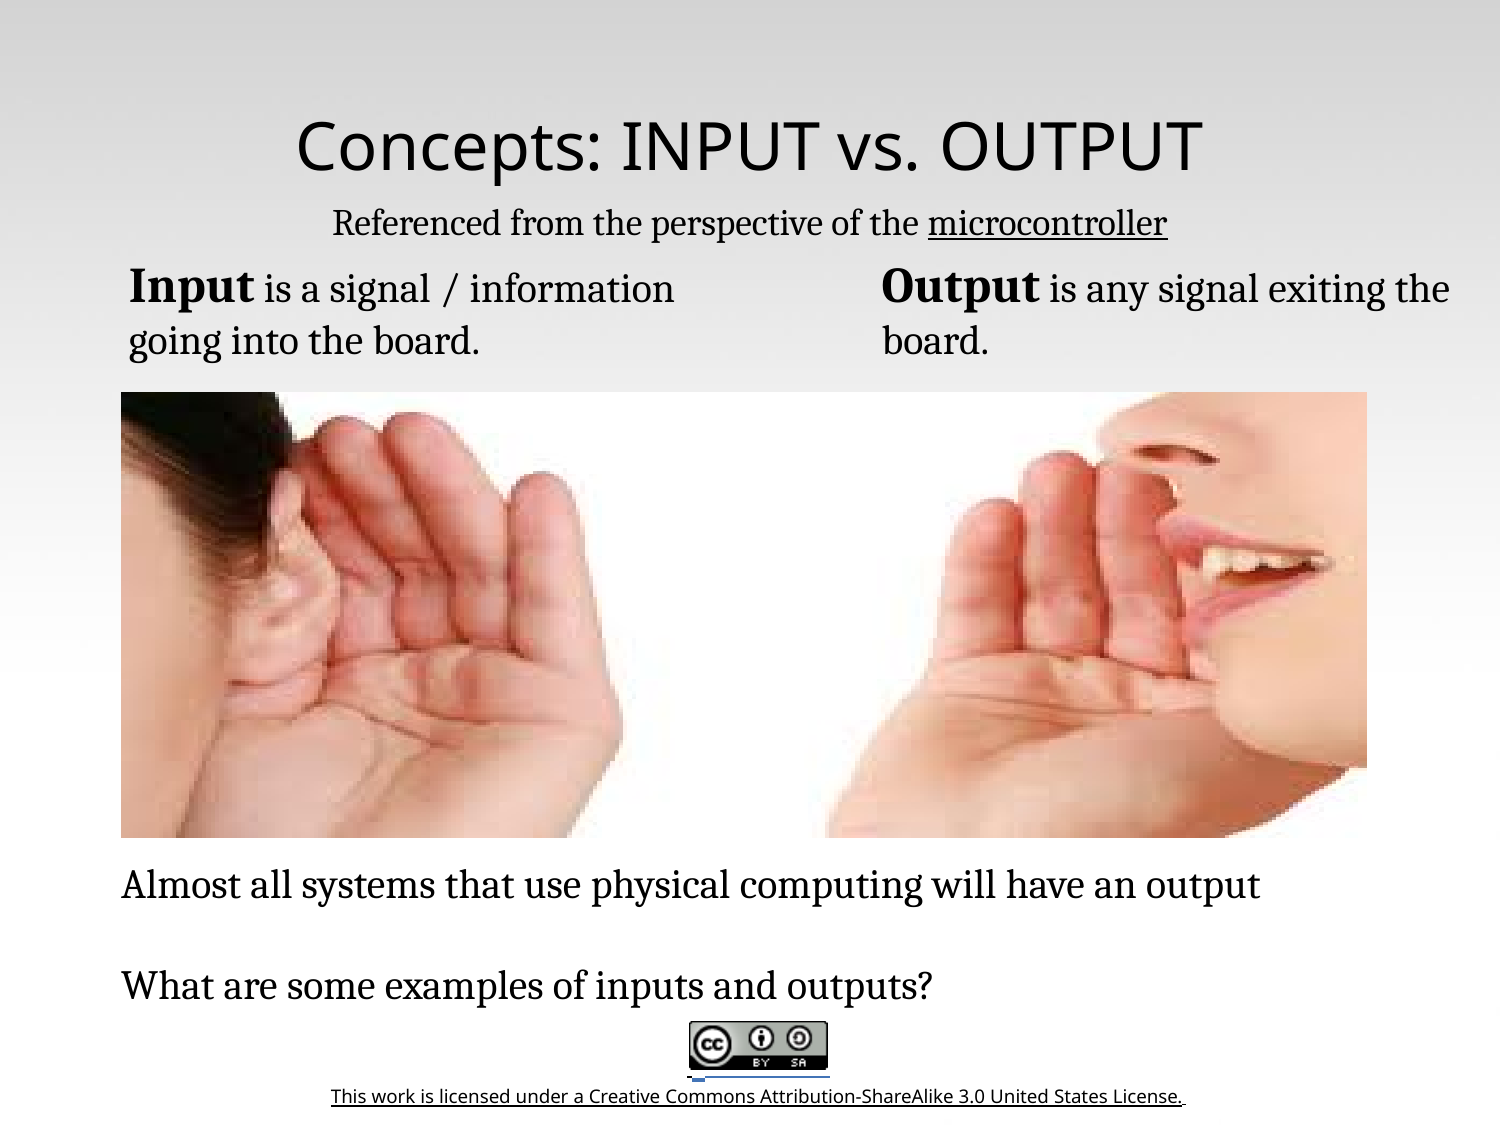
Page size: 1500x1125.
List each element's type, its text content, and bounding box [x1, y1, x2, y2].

text_box Output is any signal exiting the board. [866, 245, 1500, 470]
picture [0, 0, 1500, 1125]
list Referenced from the perspective of the microcontroller [112, 190, 1388, 300]
text_box Almost all systems that use physical computing will have an output What are some examples of inputs and outputs? [106, 799, 1400, 1015]
text_box Input is a signal / information going into the board. [114, 245, 752, 470]
title Concepts: INPUT vs. OUTPUT [112, 50, 1388, 190]
